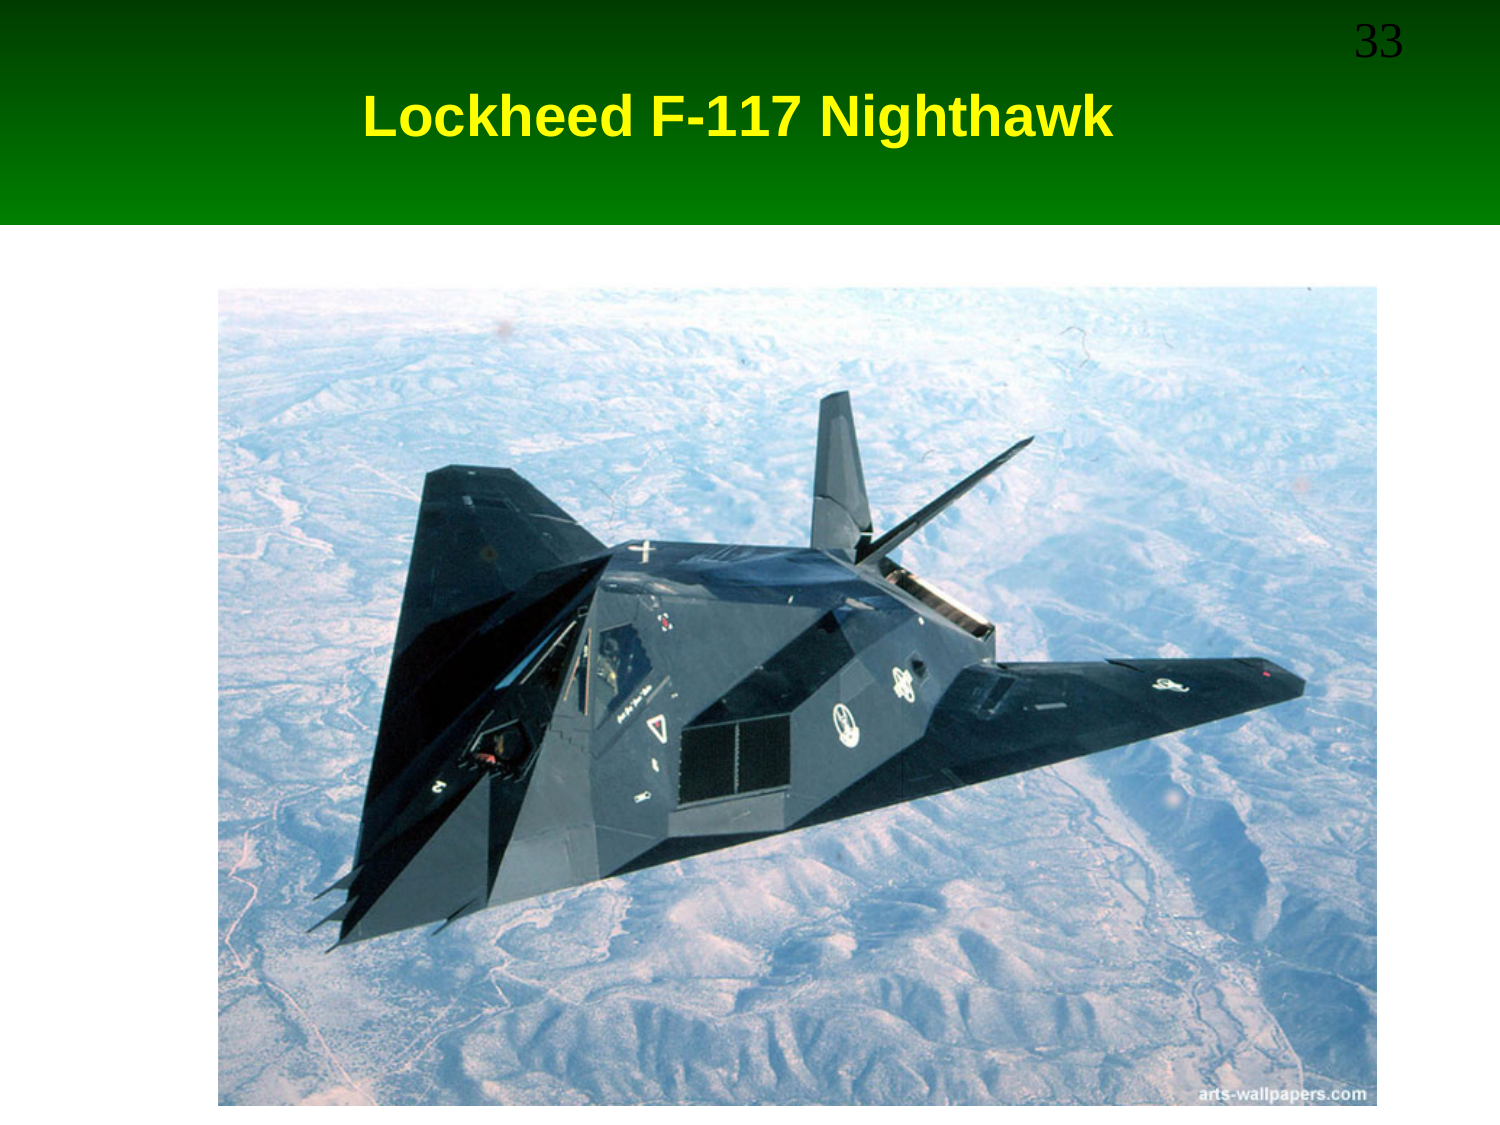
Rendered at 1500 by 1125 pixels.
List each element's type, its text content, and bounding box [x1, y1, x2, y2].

title Lockheed F-117 Nighthawk [88, 18, 1389, 207]
picture [218, 237, 1377, 1106]
